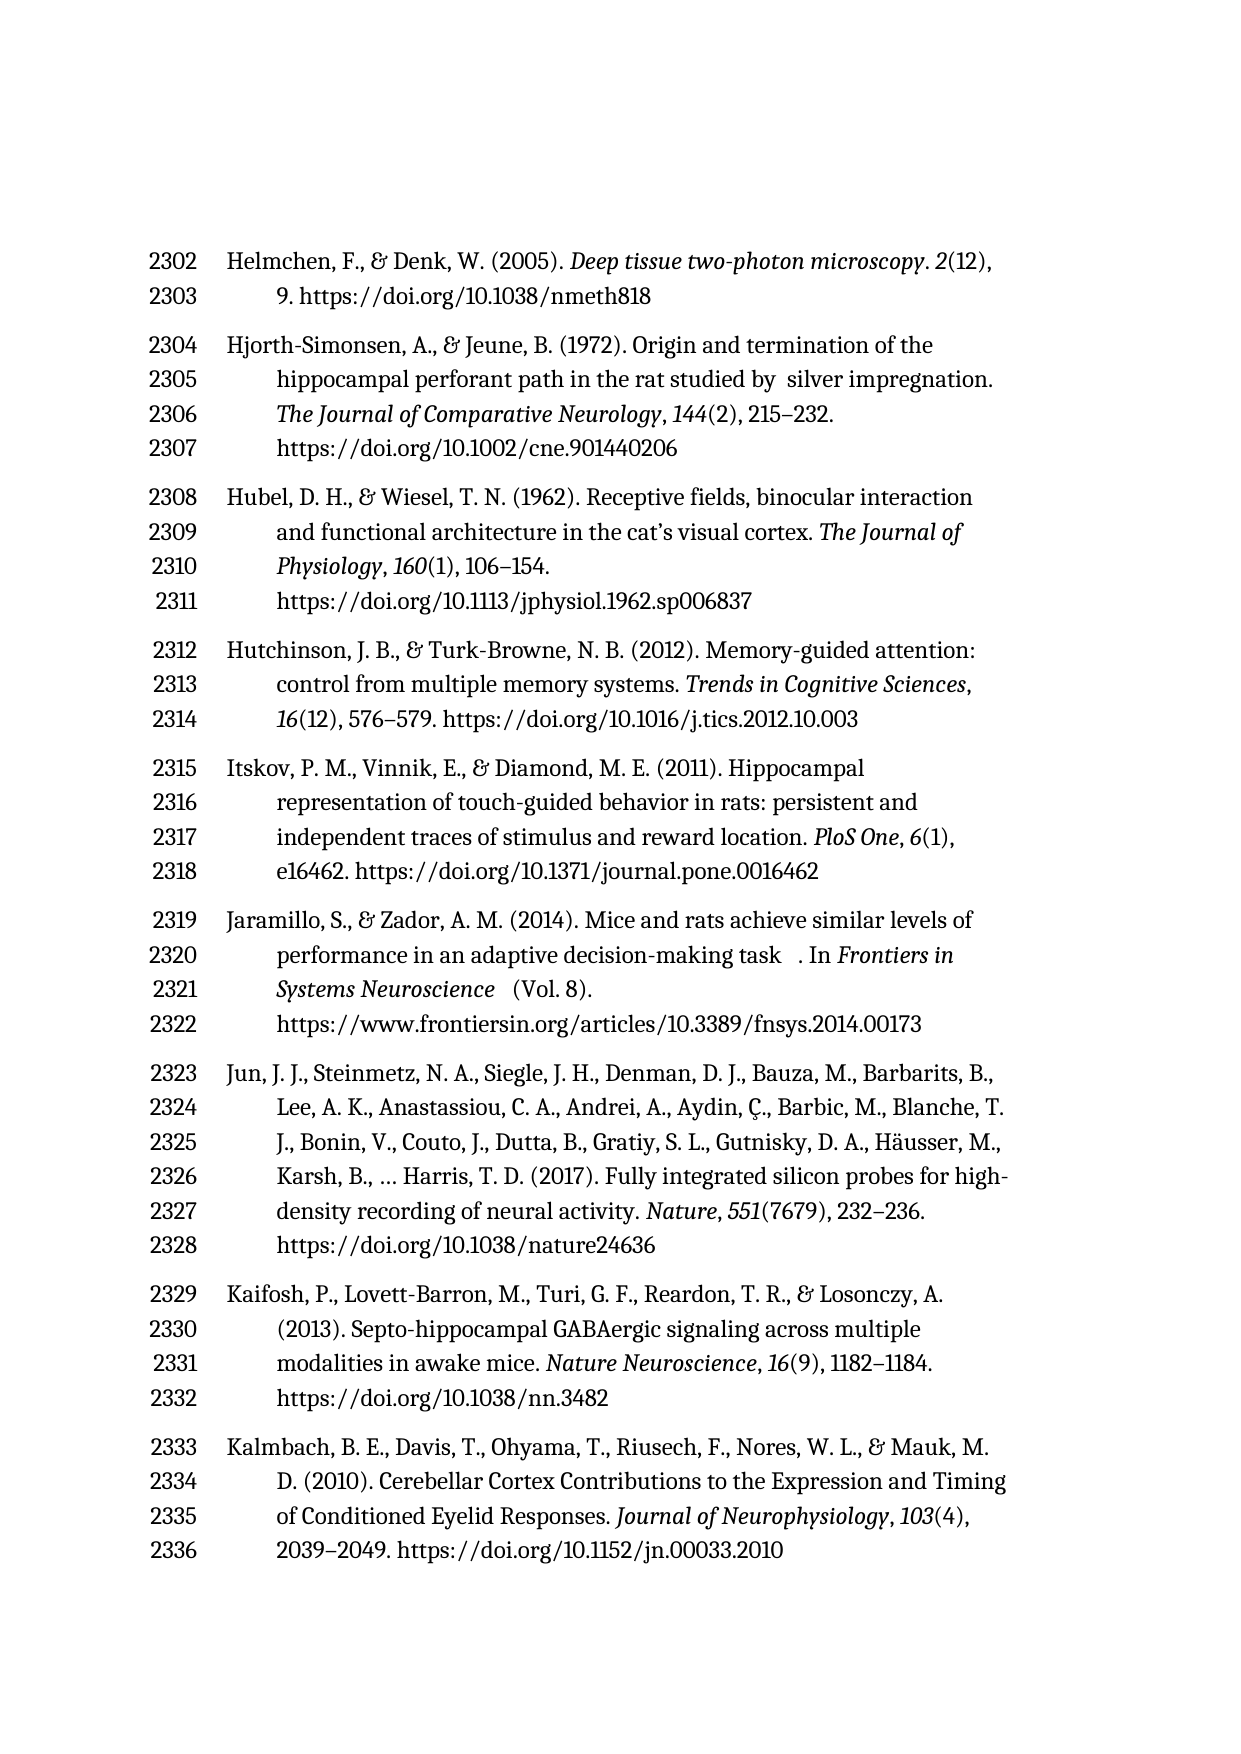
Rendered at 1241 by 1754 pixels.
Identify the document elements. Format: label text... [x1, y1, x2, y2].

text Helmchen, F., & Denk, W. (2005). Deep tissue two-photon microscopy. 2(12), 9. https://doi.org/10.1038/nmeth818 [226, 247, 1014, 310]
text Jun, J. J., Steinmetz, N. A., Siegle, J. H., Denman, D. J., Bauza, M., Barbarits, B., Lee, A. K., Anastassiou, C. A., Andrei, A., Aydin, Ç., Barbic, M., Blanche, T. J., Bonin, V., Couto, J., Dutta, B., Gratiy, S. L., Gutnisky, D. A., Häusser, M., Karsh, B., … Harris, T. D. (2017). Fully integrated silicon probes for high-density recording of neural activity. Nature, 551(7679), 232–236. https://doi.org/10.1038/nature24636 [226, 1059, 1014, 1260]
text Hjorth-Simonsen, A., & Jeune, B. (1972). Origin and termination of the hippocampal perforant path in the rat studied by silver impregnation. The Journal of Comparative Neurology, 144(2), 215–232. https://doi.org/10.1002/cne.901440206 [226, 331, 1014, 463]
text Hubel, D. H., & Wiesel, T. N. (1962). Receptive fields, binocular interaction and functional architecture in the cat’s visual cortex. The Journal of Physiology, 160(1), 106–154. https://doi.org/10.1113/jphysiol.1962.sp006837 [226, 483, 1014, 615]
text Kaifosh, P., Lovett-Barron, M., Turi, G. F., Reardon, T. R., & Losonczy, A. (2013). Septo-hippocampal GABAergic signaling across multiple modalities in awake mice. Nature Neuroscience, 16(9), 1182–1184. https://doi.org/10.1038/nn.3482 [226, 1280, 1014, 1412]
text Kalmbach, B. E., Davis, T., Ohyama, T., Riusech, F., Nores, W. L., & Mauk, M. D. (2010). Cerebellar Cortex Contributions to the Expression and Timing of Conditioned Eyelid Responses. Journal of Neurophysiology, 103(4), 2039–2049. https://doi.org/10.1152/jn.00033.2010 [226, 1433, 1014, 1565]
text Hutchinson, J. B., & Turk-Browne, N. B. (2012). Memory-guided attention: control from multiple memory systems. Trends in Cognitive Sciences, 16(12), 576–579. https://doi.org/10.1016/j.tics.2012.10.003 [226, 636, 1014, 733]
text Itskov, P. M., Vinnik, E., & Diamond, M. E. (2011). Hippocampal representation of touch-guided behavior in rats: persistent and independent traces of stimulus and reward location. PloS One, 6(1), e16462. https://doi.org/10.1371/journal.pone.0016462 [226, 754, 1014, 886]
text Jaramillo, S., & Zador, A. M. (2014). Mice and rats achieve similar levels of performance in an adaptive decision-making task . In Frontiers in Systems Neuroscience (Vol. 8). https://www.frontiersin.org/articles/10.3389/fnsys.2014.00173 [226, 906, 1014, 1038]
